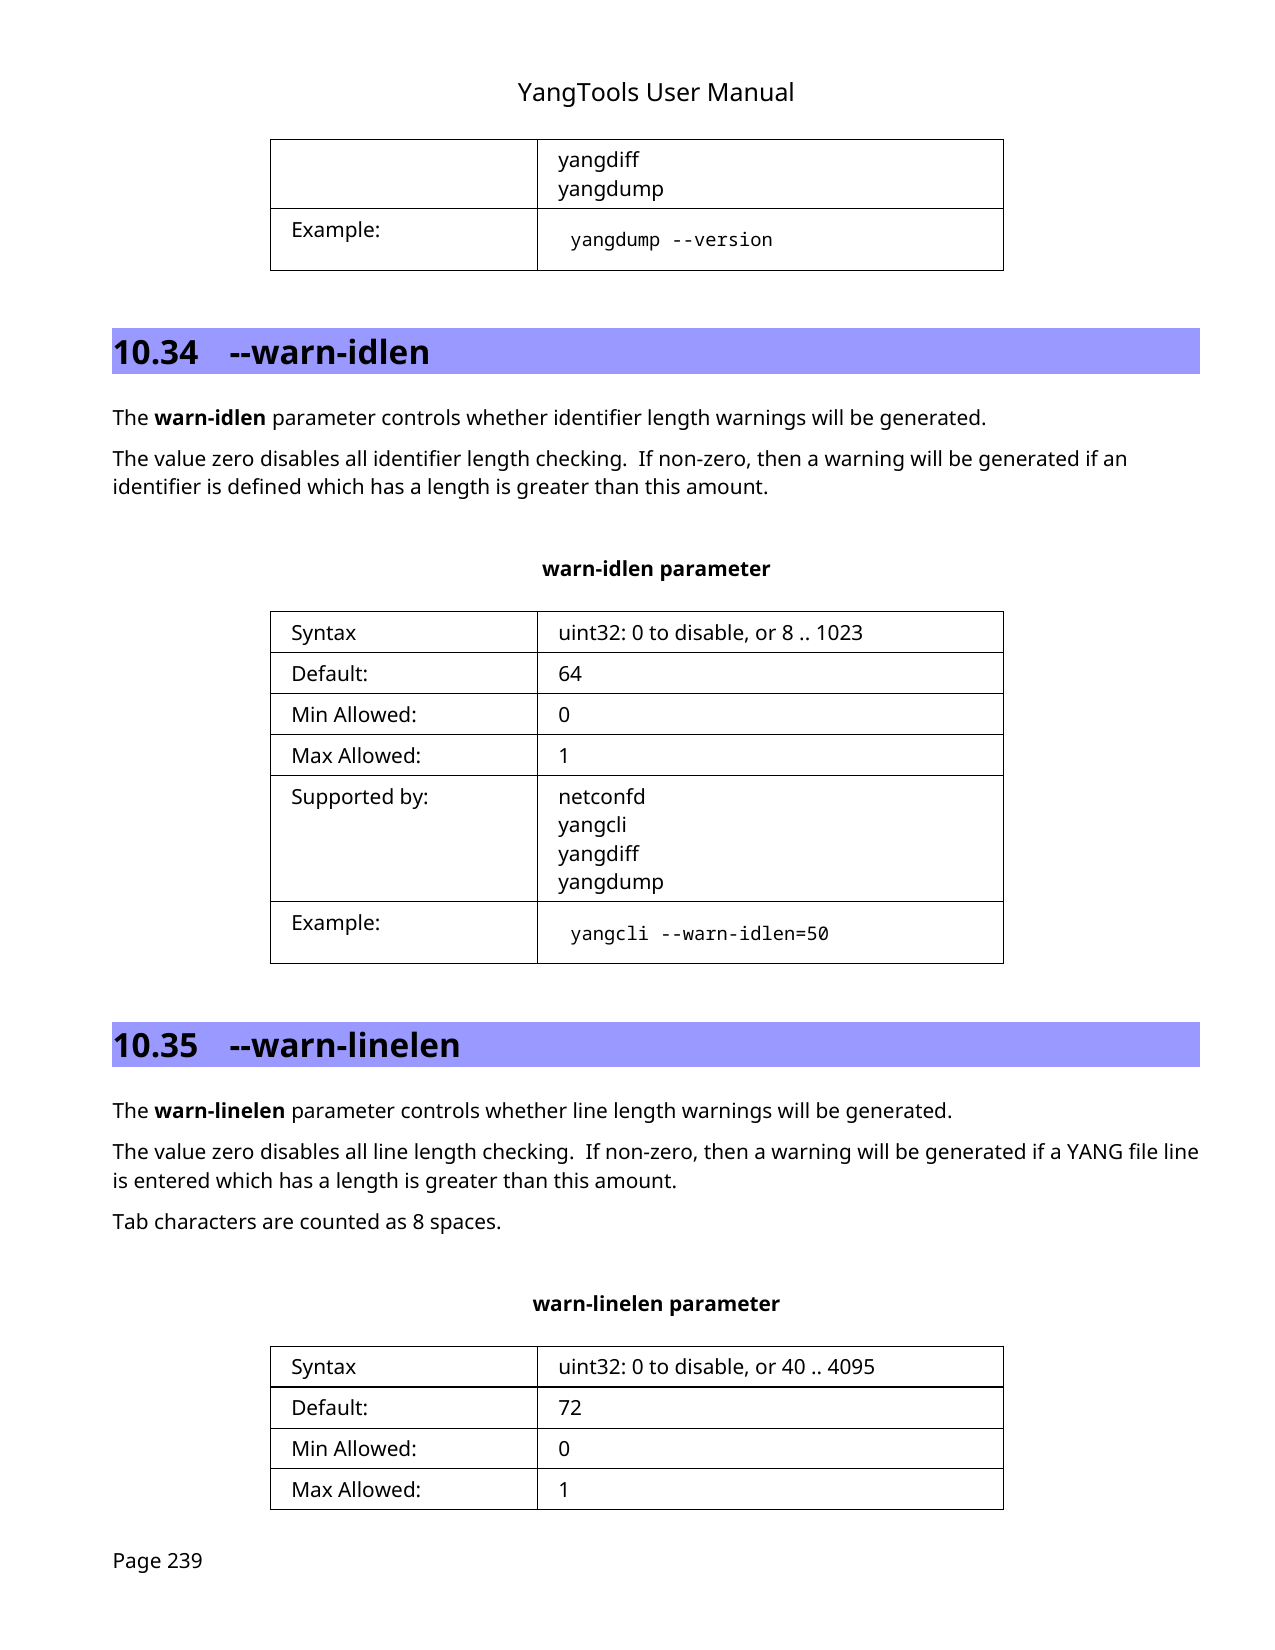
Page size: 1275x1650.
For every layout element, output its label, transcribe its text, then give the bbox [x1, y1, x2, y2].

text The value zero disables all identifier length checking. If non-zero, then a warning will be generated if an identifier is defined which has a length is greater than this amount. [112, 444, 1200, 501]
text The warn-linelen parameter controls whether line length warnings will be generated. [112, 1096, 1200, 1125]
table_header Syntax [271, 1347, 537, 1386]
text Tab characters are counted as 8 spaces. [112, 1207, 1200, 1235]
table_header Syntax [271, 612, 537, 652]
table_cell netconfd yangcli yangdiff yangdump [538, 776, 1003, 901]
table_cell [271, 140, 537, 208]
table_cell Example: [271, 902, 537, 963]
text The warn-idlen parameter controls whether identifier length warnings will be generated. [112, 403, 1200, 432]
table_cell Default: [271, 1388, 537, 1427]
table_cell Example: [271, 209, 537, 270]
table_cell 1 [538, 735, 1003, 775]
table_cell 1 [538, 1469, 1003, 1509]
table_cell 0 [538, 1429, 1003, 1468]
table_cell Max Allowed: [271, 735, 537, 775]
table_cell Min Allowed: [271, 1429, 537, 1468]
table_cell Min Allowed: [271, 694, 537, 734]
table_cell yangcli --warn-idlen=50 [538, 902, 1003, 963]
table_cell 0 [538, 694, 1003, 734]
table_cell Default: [271, 653, 537, 693]
table_cell 64 [538, 653, 1003, 693]
table_cell yangdump --version [538, 209, 1003, 270]
text The value zero disables all line length checking. If non-zero, then a warning will be generated if a YANG file line is entered which has a length is greater than this amount. [112, 1137, 1200, 1194]
subtitle warn-idlen parameter [127, 554, 1185, 583]
table_cell Supported by: [271, 776, 537, 901]
table_header uint32: 0 to disable, or 40 .. 4095 [538, 1347, 1003, 1386]
subtitle --warn-idlen [112, 328, 1200, 374]
subtitle warn-linelen parameter [127, 1289, 1185, 1317]
table_cell Max Allowed: [271, 1469, 537, 1509]
table_cell yangdiff yangdump [538, 140, 1003, 208]
table_header uint32: 0 to disable, or 8 .. 1023 [538, 612, 1003, 652]
table_cell 72 [538, 1388, 1003, 1427]
subtitle --warn-linelen [112, 1022, 1200, 1067]
